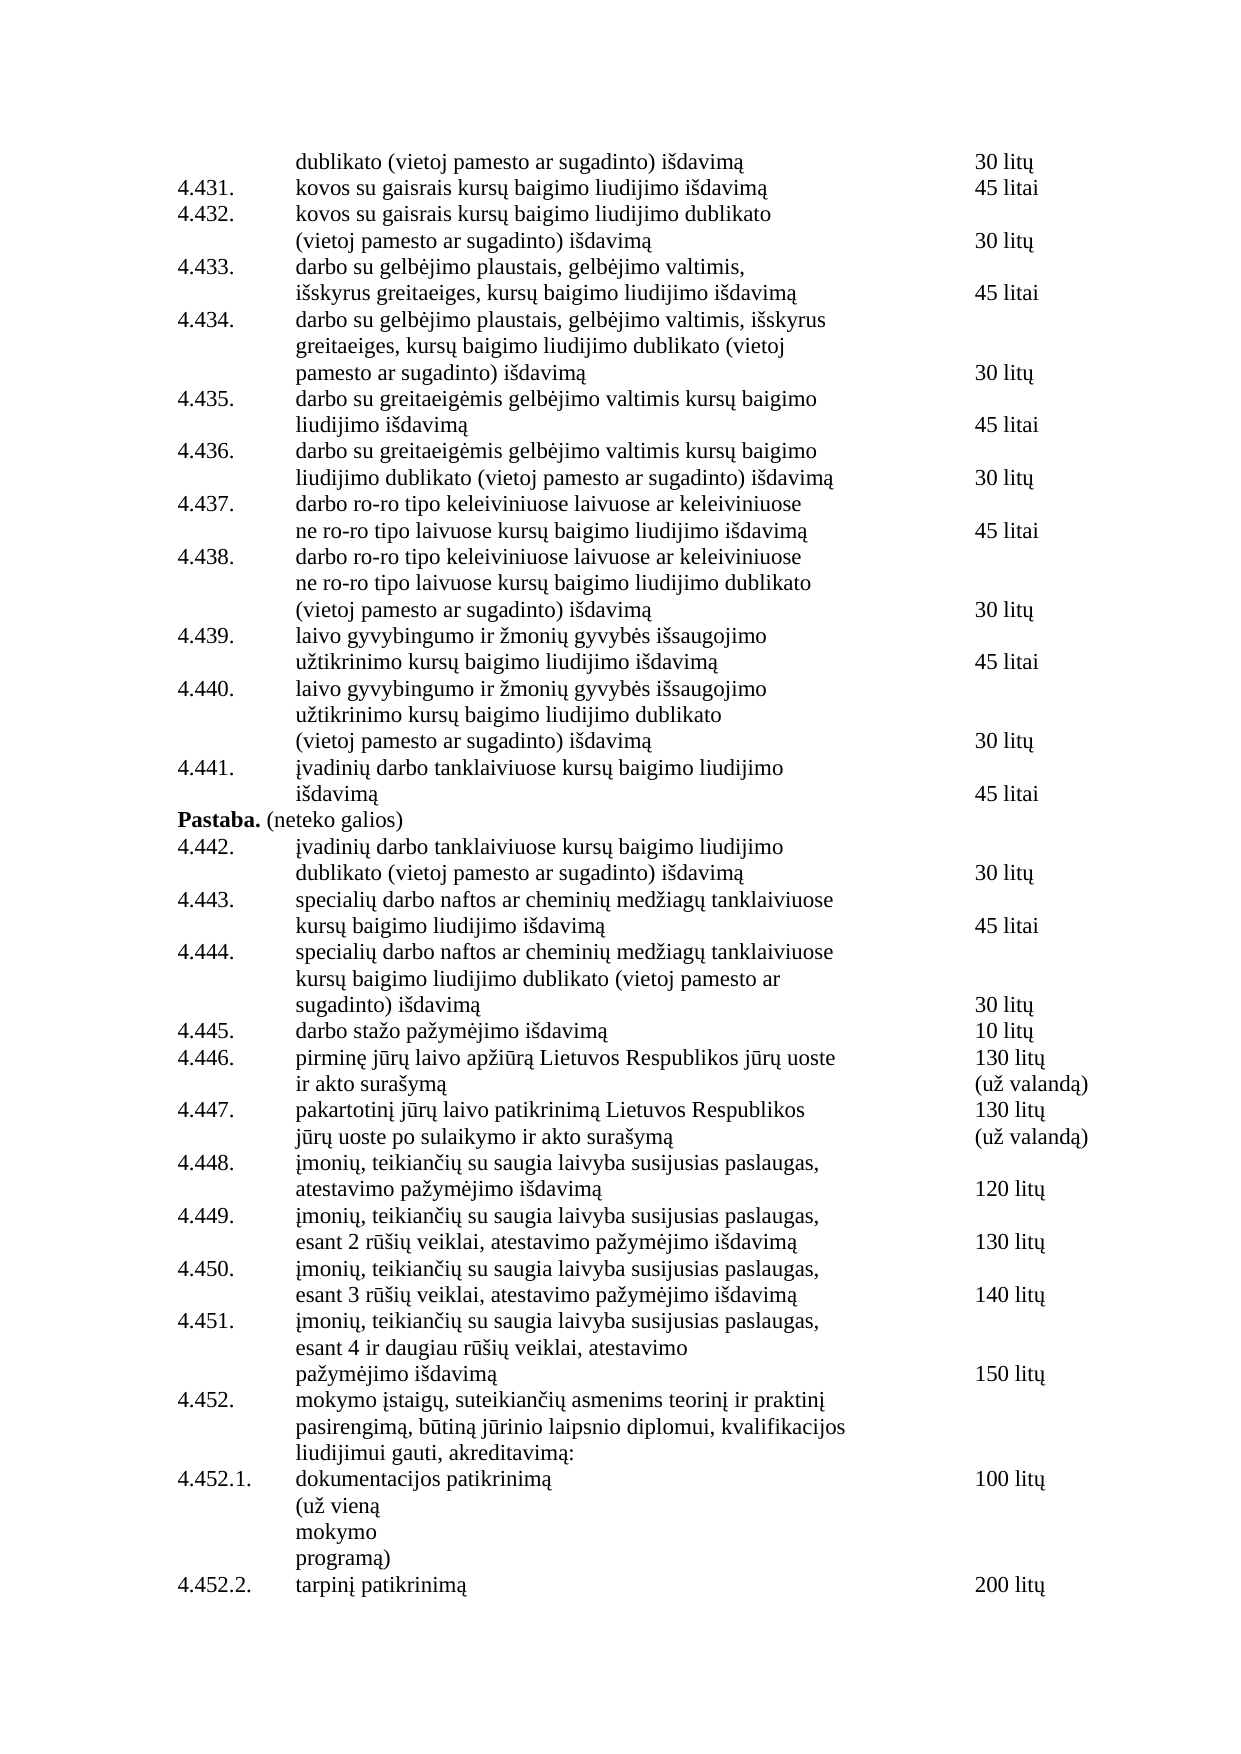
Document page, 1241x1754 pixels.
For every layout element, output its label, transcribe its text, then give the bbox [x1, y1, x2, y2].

text 4.449. įmonių, teikiančių su saugia laivyba susijusias paslaugas, [177, 1202, 1122, 1228]
text atestavimo pažymėjimo išdavimą 120 litų [177, 1176, 1122, 1202]
text 4.440. laivo gyvybingumo ir žmonių gyvybės išsaugojimo [177, 675, 1122, 701]
text išskyrus greitaeiges, kursų baigimo liudijimo išdavimą 45 litai [177, 279, 1122, 306]
text 4.433. darbo su gelbėjimo plaustais, gelbėjimo valtimis, [177, 253, 1122, 279]
text ne ro-ro tipo laivuose kursų baigimo liudijimo išdavimą 45 litai [177, 517, 1122, 543]
text 4.446. pirminę jūrų laivo apžiūrą Lietuvos Respublikos jūrų uoste 130 litų [177, 1044, 1122, 1070]
text ir akto surašymą (už valandą) [177, 1070, 1122, 1096]
text 4.447. pakartotinį jūrų laivo patikrinimą Lietuvos Respublikos 130 litų [177, 1096, 1122, 1123]
text 4.431. kovos su gaisrais kursų baigimo liudijimo išdavimą 45 litai [177, 174, 1122, 200]
text 4.445. darbo stažo pažymėjimo išdavimą 10 litų [177, 1017, 1122, 1044]
text 4.436. darbo su greitaeigėmis gelbėjimo valtimis kursų baigimo [177, 438, 1122, 464]
text (vietoj pamesto ar sugadinto) išdavimą 30 litų [177, 227, 1122, 253]
text pažymėjimo išdavimą 150 litų [177, 1360, 1122, 1386]
text pasirengimą, būtiną jūrinio laipsnio diplomui, kvalifikacijos [177, 1413, 1122, 1439]
text mokymo [177, 1518, 1122, 1544]
text dublikato (vietoj pamesto ar sugadinto) išdavimą 30 litų [177, 148, 1122, 174]
text 4.434. darbo su gelbėjimo plaustais, gelbėjimo valtimis, išskyrus [177, 306, 1122, 332]
text 4.442. įvadinių darbo tanklaiviuose kursų baigimo liudijimo [177, 833, 1122, 859]
text (vietoj pamesto ar sugadinto) išdavimą 30 litų [177, 727, 1122, 754]
text išdavimą 45 litai [177, 780, 1122, 807]
text 4.448. įmonių, teikiančių su saugia laivyba susijusias paslaugas, [177, 1149, 1122, 1176]
text 4.444. specialių darbo naftos ar cheminių medžiagų tanklaiviuose [177, 938, 1122, 965]
text 4.441. įvadinių darbo tanklaiviuose kursų baigimo liudijimo [177, 754, 1122, 780]
text greitaeiges, kursų baigimo liudijimo dublikato (vietoj [177, 332, 1122, 358]
text 4.437. darbo ro-ro tipo keleiviniuose laivuose ar keleiviniuose [177, 490, 1122, 517]
text esant 3 rūšių veiklai, atestavimo pažymėjimo išdavimą 140 litų [177, 1281, 1122, 1307]
text 4.451. įmonių, teikiančių su saugia laivyba susijusias paslaugas, [177, 1307, 1122, 1334]
text kursų baigimo liudijimo dublikato (vietoj pamesto ar [177, 965, 1122, 991]
text (už vieną [177, 1492, 1122, 1518]
text 4.452.2. tarpinį patikrinimą 200 litų [177, 1571, 1122, 1597]
text 4.432. kovos su gaisrais kursų baigimo liudijimo dublikato [177, 200, 1122, 227]
text 4.450. įmonių, teikiančių su saugia laivyba susijusias paslaugas, [177, 1254, 1122, 1281]
text užtikrinimo kursų baigimo liudijimo išdavimą 45 litai [177, 648, 1122, 675]
text 4.439. laivo gyvybingumo ir žmonių gyvybės išsaugojimo [177, 622, 1122, 648]
text liudijimo išdavimą 45 litai [177, 411, 1122, 438]
text (vietoj pamesto ar sugadinto) išdavimą 30 litų [177, 596, 1122, 622]
text 4.452. mokymo įstaigų, suteikiančių asmenims teorinį ir praktinį [177, 1386, 1122, 1413]
text esant 4 ir daugiau rūšių veiklai, atestavimo [177, 1334, 1122, 1360]
text sugadinto) išdavimą 30 litų [177, 991, 1122, 1017]
text liudijimo dublikato (vietoj pamesto ar sugadinto) išdavimą 30 litų [177, 464, 1122, 490]
text esant 2 rūšių veiklai, atestavimo pažymėjimo išdavimą 130 litų [177, 1228, 1122, 1254]
text programą) [177, 1544, 1122, 1571]
text 4.443. specialių darbo naftos ar cheminių medžiagų tanklaiviuose [177, 886, 1122, 912]
text liudijimui gauti, akreditavimą: [177, 1439, 1122, 1465]
text 4.435. darbo su greitaeigėmis gelbėjimo valtimis kursų baigimo [177, 385, 1122, 411]
text 4.452.1. dokumentacijos patikrinimą 100 litų [177, 1465, 1122, 1492]
text kursų baigimo liudijimo išdavimą 45 litai [177, 912, 1122, 938]
text 4.438. darbo ro-ro tipo keleiviniuose laivuose ar keleiviniuose [177, 543, 1122, 569]
text ne ro-ro tipo laivuose kursų baigimo liudijimo dublikato [177, 569, 1122, 596]
text pamesto ar sugadinto) išdavimą 30 litų [177, 358, 1122, 385]
text užtikrinimo kursų baigimo liudijimo dublikato [177, 701, 1122, 727]
text jūrų uoste po sulaikymo ir akto surašymą (už valandą) [177, 1123, 1122, 1149]
text Pastaba. (neteko galios) [177, 807, 1122, 833]
text dublikato (vietoj pamesto ar sugadinto) išdavimą 30 litų [177, 859, 1122, 886]
